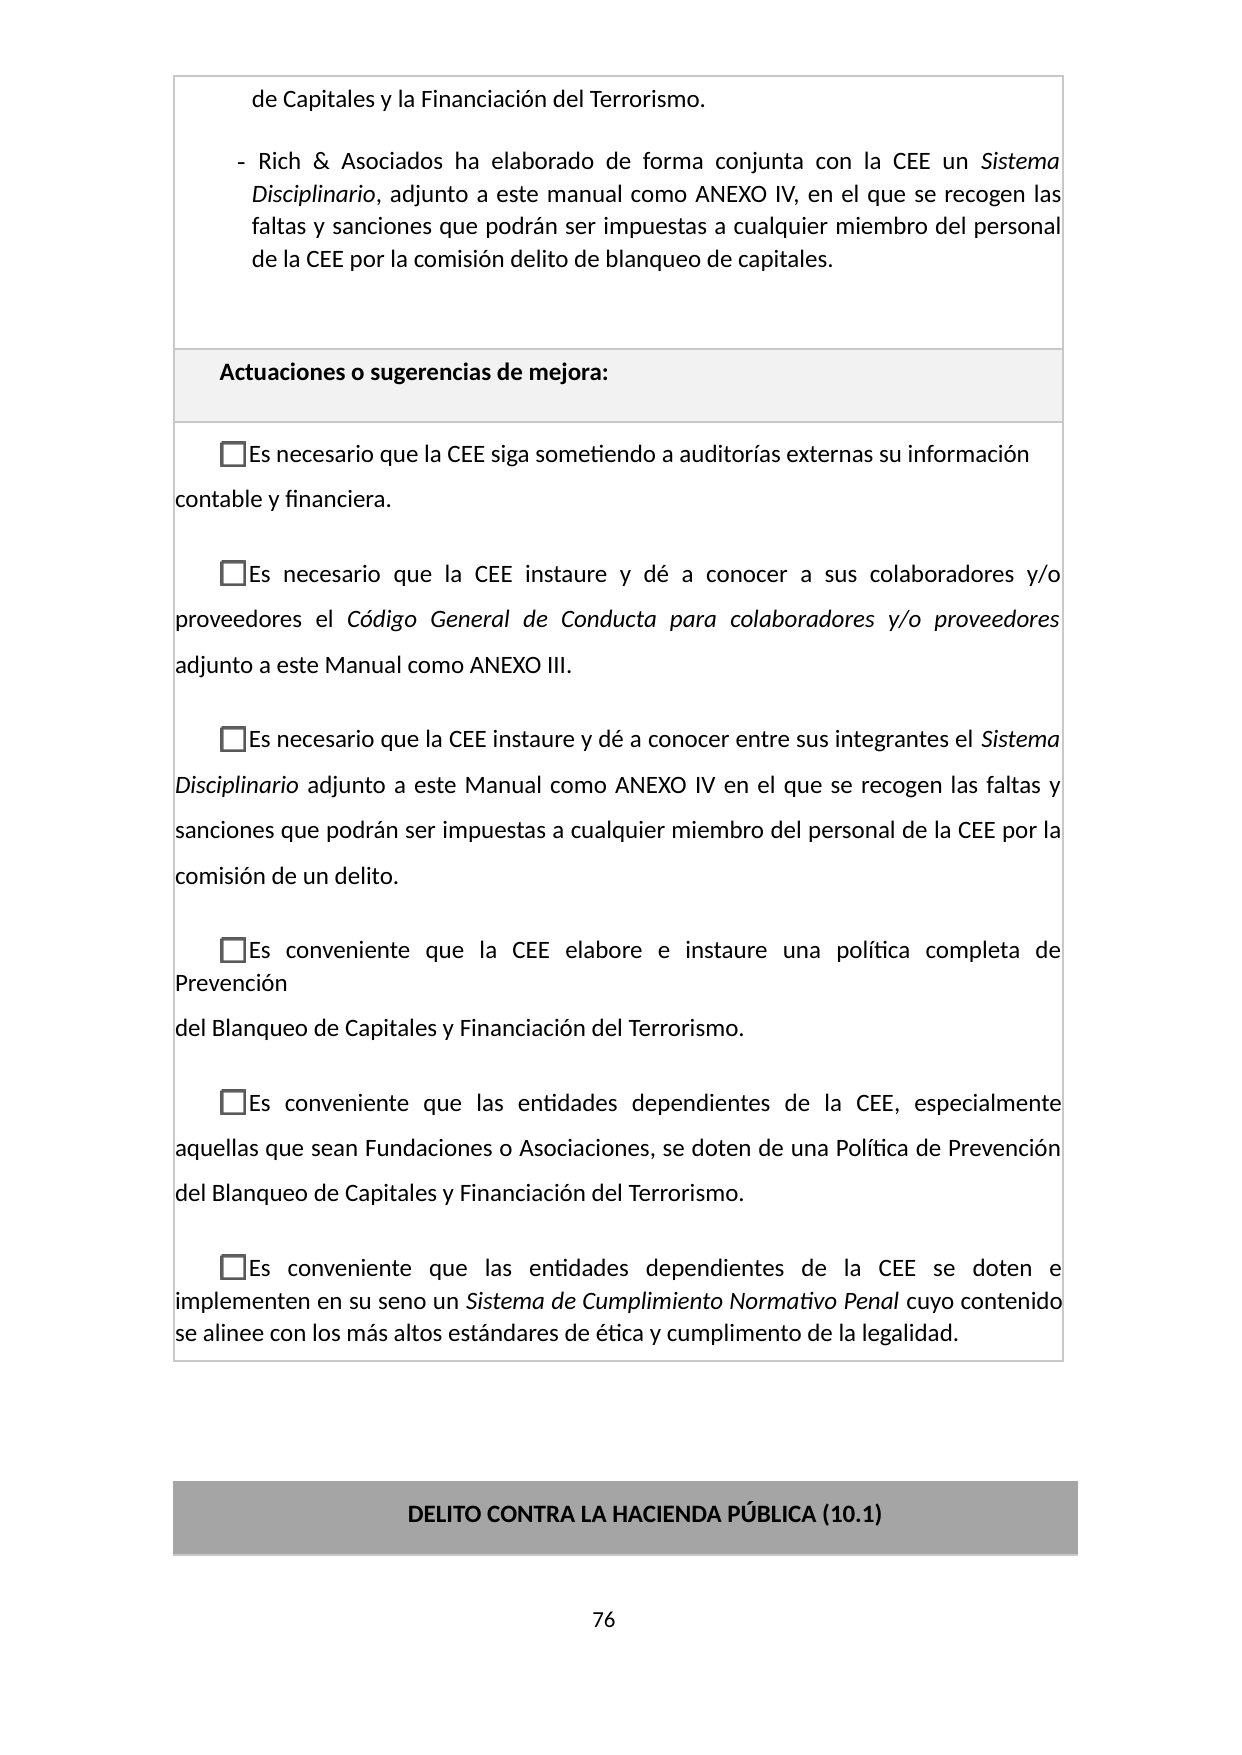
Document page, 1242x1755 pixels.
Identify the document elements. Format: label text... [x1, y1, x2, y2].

table_header de Capitales y la Financiación del Terrorismo. - Rich & Asociados ha elaborado de forma conjunta con la CEE un Sistema Disciplinario, adjunto a este manual como ANEXO IV, en el que se recogen las faltas y sanciones que podrán ser impuestas a cualquier miembro del personal de la CEE por la comisión delito de blanqueo de capitales. [175, 77, 1062, 348]
table_cell Actuaciones o sugerencias de mejora: [175, 350, 1062, 421]
table_cell Es necesario que la CEE siga sometiendo a auditorías externas su información contable y financiera. Es necesario que la CEE instaure y dé a conocer a sus colaboradores y/o proveedores el Código General de Conducta para colaboradores y/o proveedores adjunto a este Manual como ANEXO III. Es necesario que la CEE instaure y dé a conocer entre sus integrantes el Sistema Disciplinario adjunto a este Manual como ANEXO IV en el que se recogen las faltas y sanciones que podrán ser impuestas a cualquier miembro del personal de la CEE por la comisión de un delito. Es conveniente que la CEE elabore e instaure una política completa de Prevención del Blanqueo de Capitales y Financiación del Terrorismo. Es conveniente que las entidades dependientes de la CEE, especialmente aquellas que sean Fundaciones o Asociaciones, se doten de una Política de Prevención del Blanqueo de Capitales y Financiación del Terrorismo. Es conveniente que las entidades dependientes de la CEE se doten e implementen en su seno un Sistema de Cumplimiento Normativo Penal cuyo contenido se alinee con los más altos estándares de ética y cumplimento de la legalidad. [175, 423, 1062, 1359]
table_header DELITO CONTRA LA HACIENDA PÚBLICA (10.1) [173, 1481, 1078, 1554]
